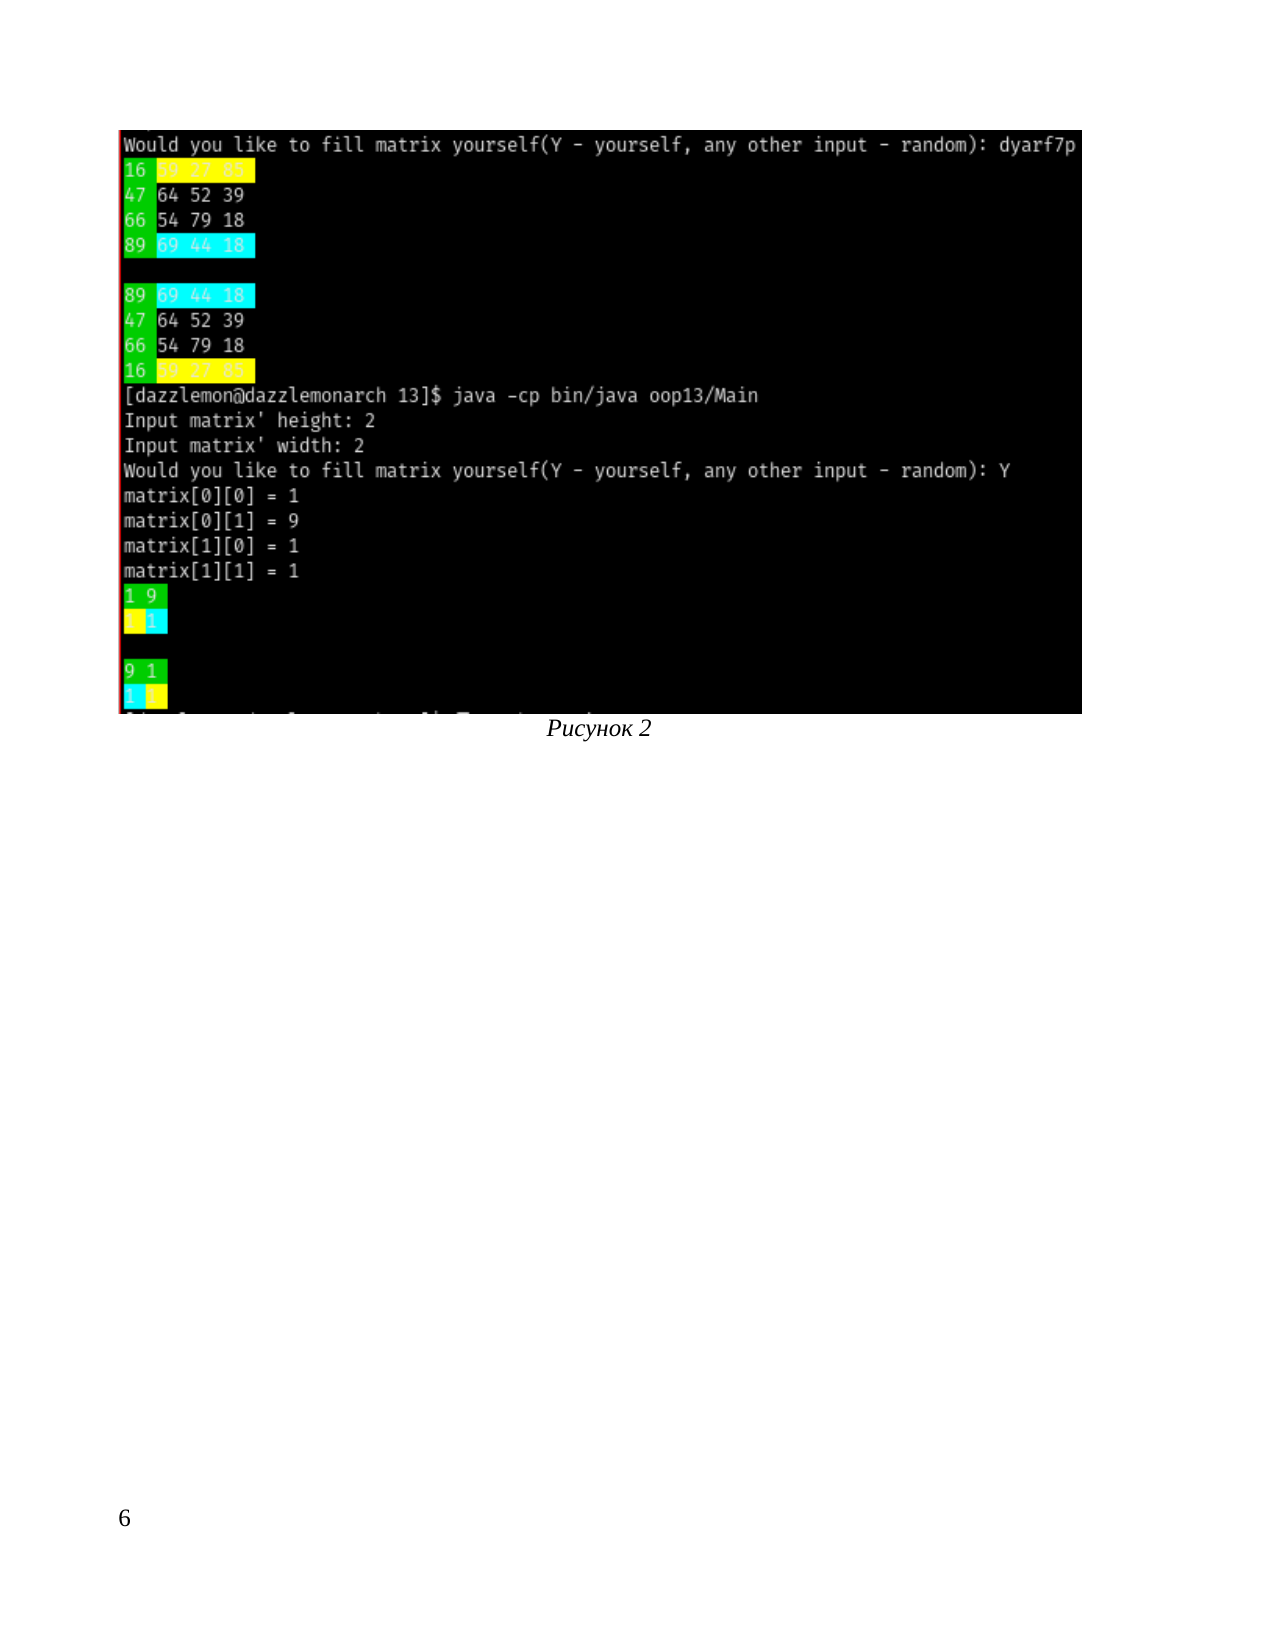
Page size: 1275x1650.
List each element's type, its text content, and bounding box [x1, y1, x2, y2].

picture [118, 130, 1082, 714]
text Рисунок 2 [118, 714, 1082, 742]
